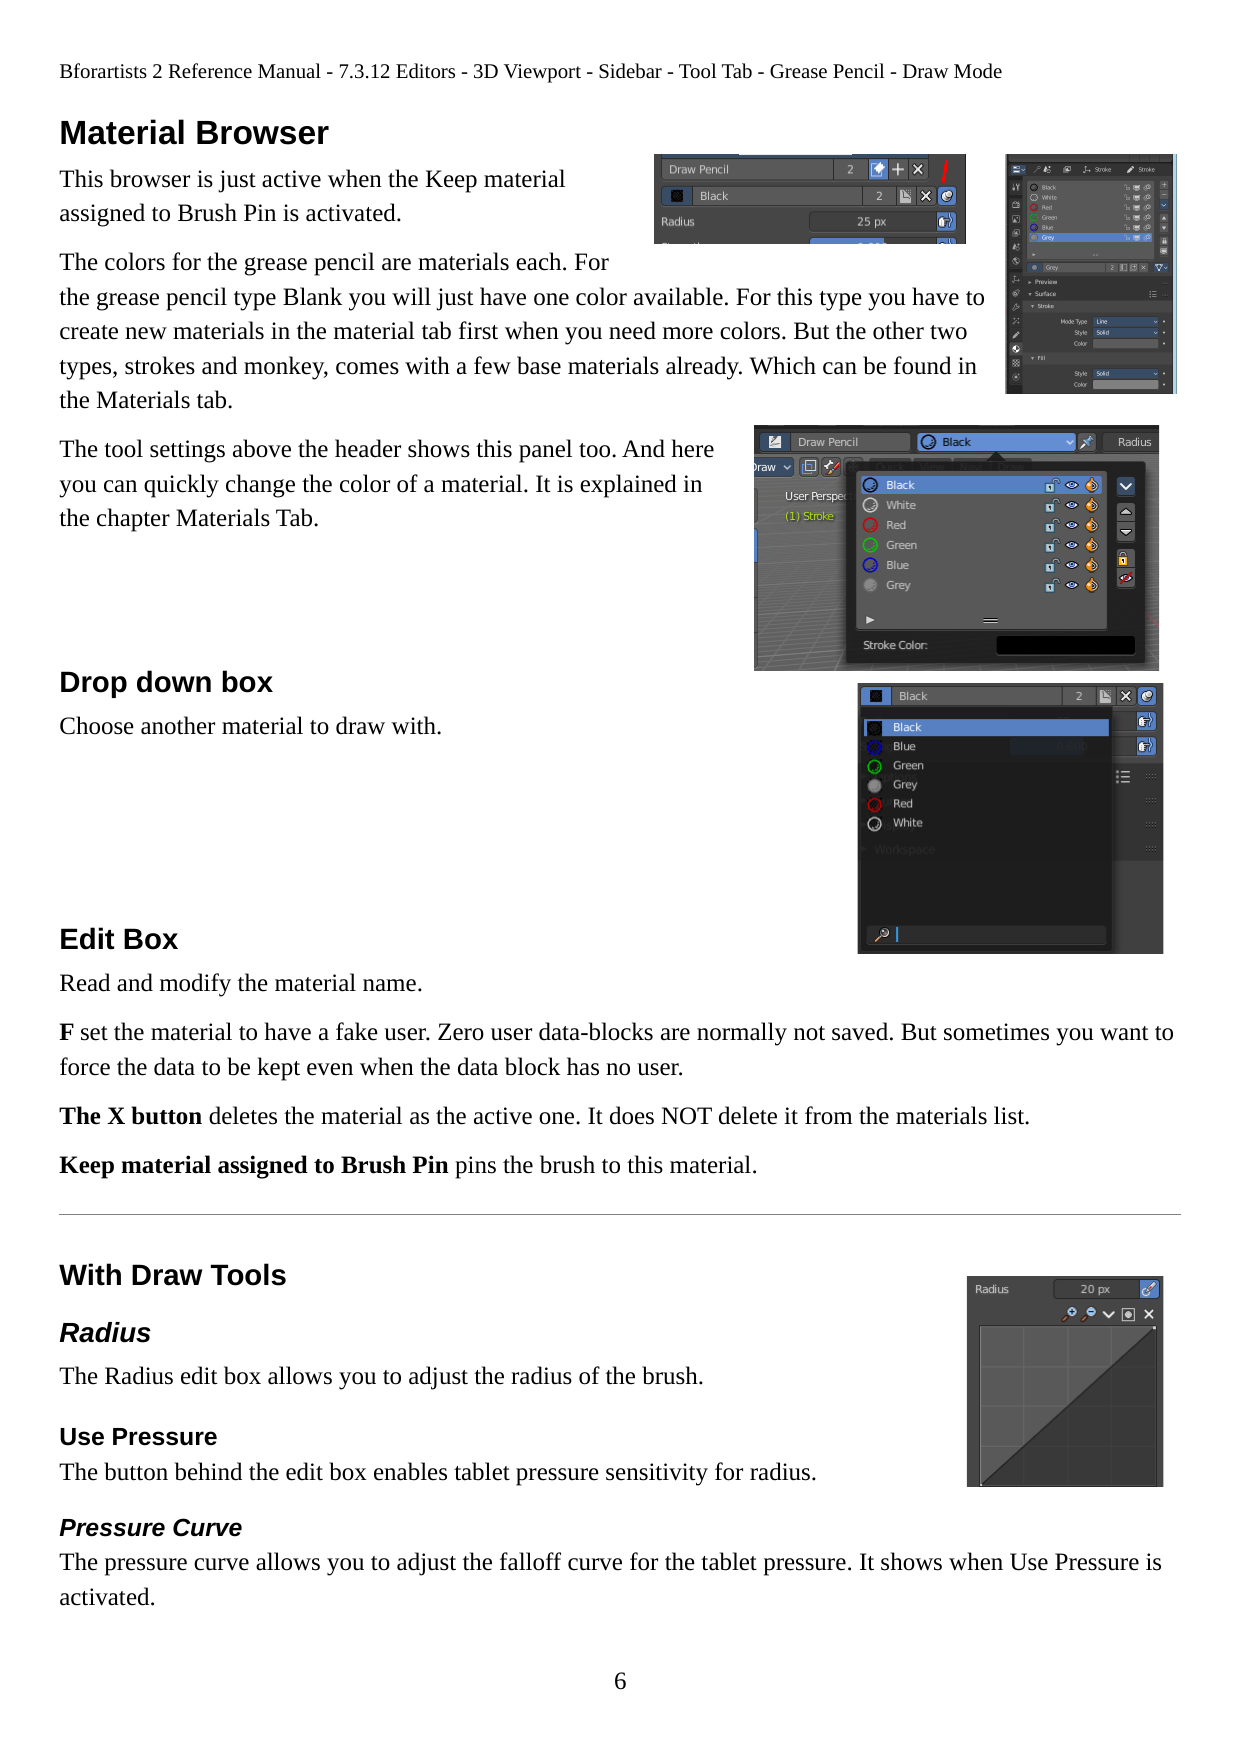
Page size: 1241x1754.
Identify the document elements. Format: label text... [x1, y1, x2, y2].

picture [857, 683, 1164, 954]
text The Radius edit box allows you to adjust the radius of the brush. [59, 1361, 966, 1390]
picture [966, 1276, 1164, 1487]
picture [754, 425, 1160, 671]
subtitle Use Pressure [59, 1422, 966, 1451]
text The pressure curve allows you to adjust the falloff curve for the tablet pressure. It shows when Use Pressure is activated. [59, 1547, 1181, 1611]
text The button behind the edit box enables tablet pressure sensitivity for radius. [59, 1457, 966, 1486]
text Read and modify the material name. [59, 968, 1181, 997]
text The colors for the grease pencil are materials each. For the grease pencil type Blank you will just have one color available. For this type you have to create new materials in the material tab first when you need more colors. But the other two types, strokes and monkey, comes with a few base materials already. Which can be found in the Materials tab. [59, 247, 1181, 414]
subtitle Drop down box [59, 665, 1181, 699]
picture [654, 154, 966, 244]
subtitle Radius [59, 1317, 966, 1348]
text Keep material assigned to Brush Pin pins the brush to this material. [59, 1150, 1181, 1179]
subtitle Material Browser [59, 113, 1181, 151]
text [966, 164, 1005, 227]
text The tool settings above the header shows this panel too. And here you can quickly change the color of a material. It is explained in the chapter Materials Tab. [59, 434, 754, 532]
subtitle [1164, 1422, 1181, 1451]
subtitle Edit Box [59, 922, 1181, 956]
subtitle Pressure Curve [59, 1513, 1181, 1541]
text The X button deletes the material as the active one. It does NOT delete it from the materials list. [59, 1101, 1181, 1130]
subtitle With Draw Tools [59, 1258, 1181, 1292]
text This browser is just active when the Keep material assigned to Brush Pin is activated. [59, 164, 654, 227]
picture [1005, 154, 1177, 394]
subtitle [1164, 1317, 1181, 1348]
text Choose another material to draw with. [59, 711, 857, 740]
text F set the material to have a fake user. Zero user data-blocks are normally not saved. But sometimes you want to force the data to be kept even when the data block has no user. [59, 1017, 1181, 1081]
